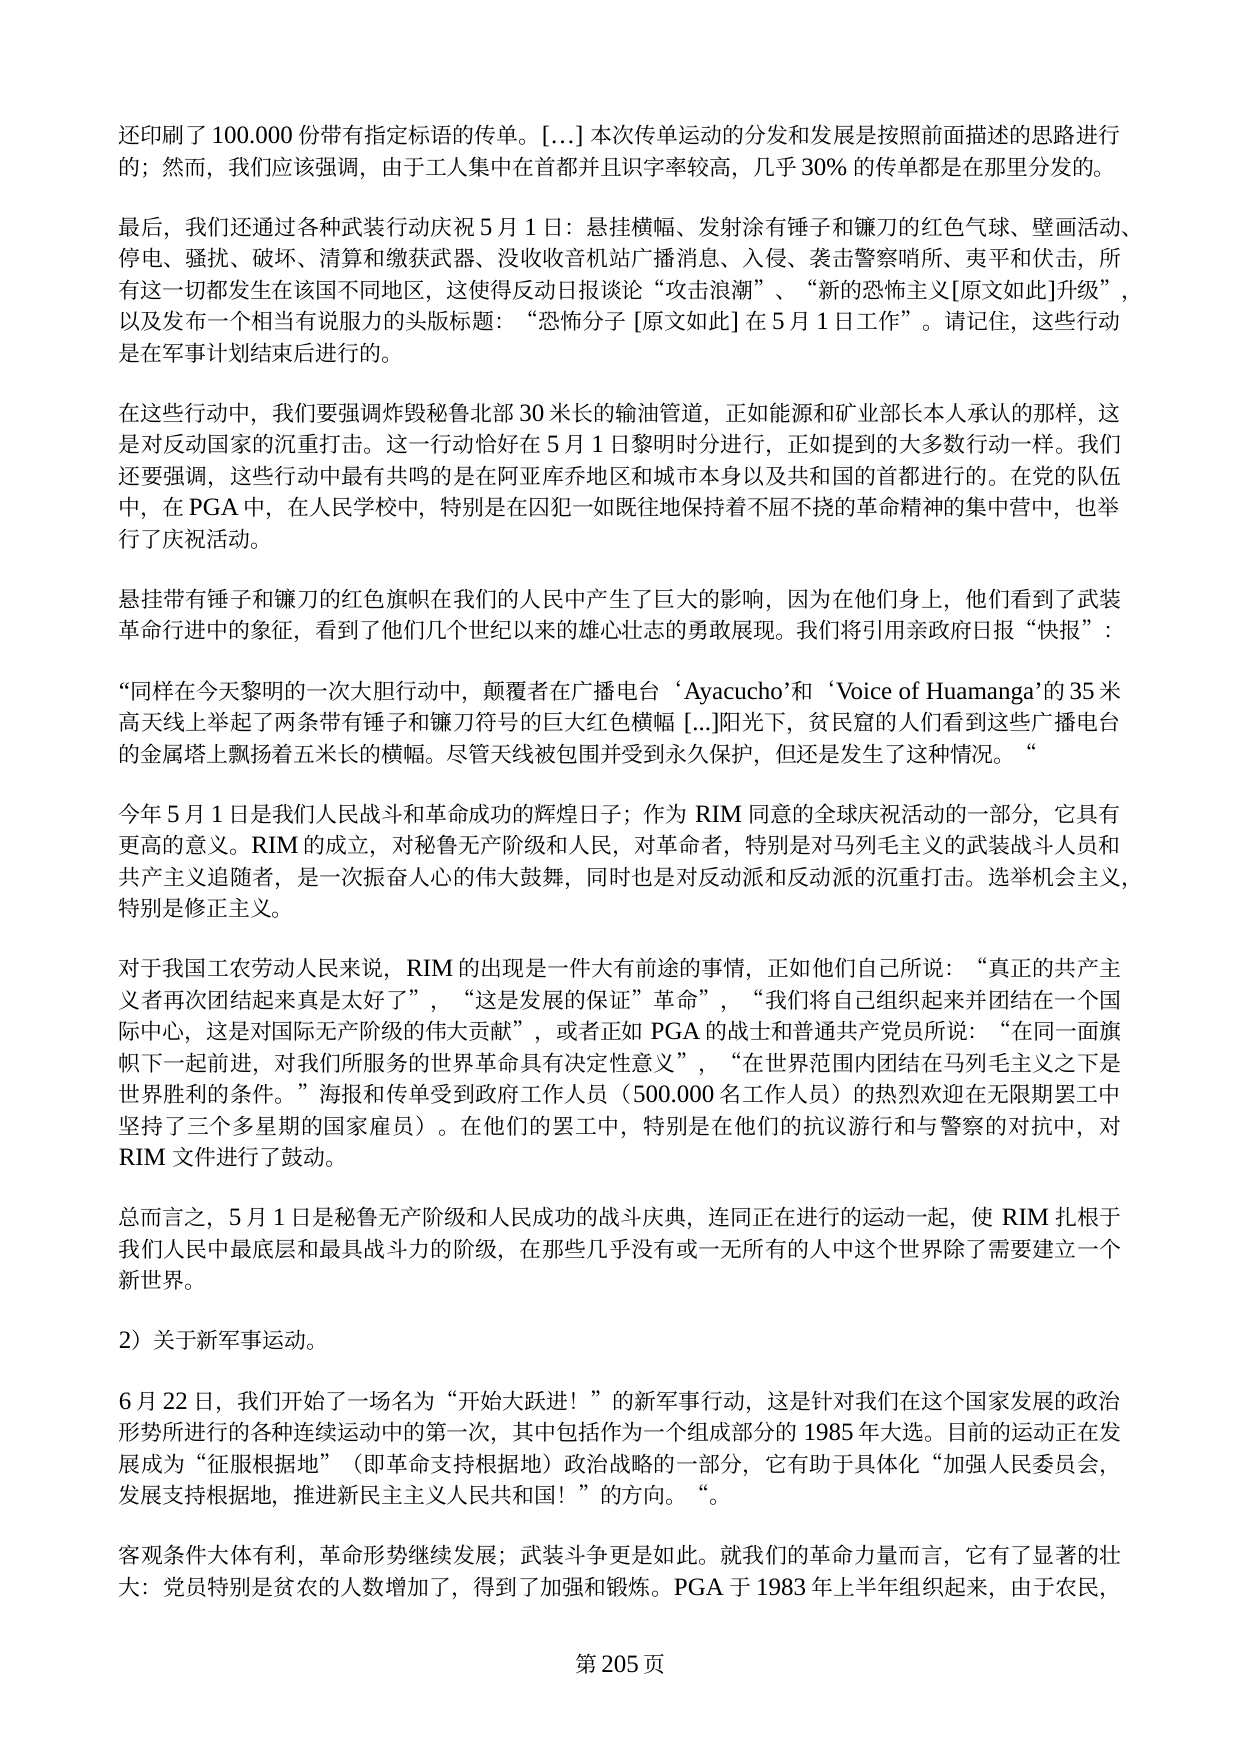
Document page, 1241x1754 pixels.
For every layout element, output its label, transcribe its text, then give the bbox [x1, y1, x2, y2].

text 今年5月1日是我们人民战斗和革命成功的辉煌日子；作为 RIM 同意的全球庆祝活动的一部分，它具有更高的意义。RIM的成立，对秘鲁无产阶级和人民，对革命者，特别是对马列毛主义的武装战斗人员和共产主义追随者，是一次振奋人心的伟大鼓舞，同时也是对反动派和反动派的沉重打击。选举机会主义，特别是修正主义。 [118, 797, 1122, 923]
text “同样在今天黎明的一次大胆行动中，颠覆者在广播电台‘Ayacucho’和‘Voice of Huamanga’的35米高天线上举起了两条带有锤子和镰刀符号的巨大红色横幅 [...]阳光下，贫民窟的人们看到这些广播电台的金属塔上飘扬着五米长的横幅。尽管天线被包围并受到永久保护，但还是发生了这种情况。“ [118, 674, 1122, 768]
text 悬挂带有锤子和镰刀的红色旗帜在我们的人民中产生了巨大的影响，因为在他们身上，他们看到了武装革命行进中的象征，看到了他们几个世纪以来的雄心壮志的勇敢展现。我们将引用亲政府日报“快报”： [118, 582, 1122, 645]
text 对于我国工农劳动人民来说，RIM的出现是一件大有前途的事情，正如他们自己所说：“真正的共产主义者再次团结起来真是太好了”，“这是发展的保证”革命”，“我们将自己组织起来并团结在一个国际中心，这是对国际无产阶级的伟大贡献”，或者正如 PGA 的战士和普通共产党员所说：“在同一面旗帜下一起前进，对我们所服务的世界革命具有决定性意义”，“在世界范围内团结在马列毛主义之下是世界胜利的条件。”海报和传单受到政府工作人员（500.000名工作人员）的热烈欢迎在无限期罢工中坚持了三个多星期的国家雇员）。在他们的罢工中，特别是在他们的抗议游行和与警察的对抗中，对 RIM 文件进行了鼓动。 [118, 952, 1122, 1172]
text 6月22日，我们开始了一场名为“开始大跃进！”的新军事行动，这是针对我们在这个国家发展的政治形势所进行的各种连续运动中的第一次，其中包括作为一个组成部分的1985年大选。目前的运动正在发展成为“征服根据地”（即革命支持根据地）政治战略的一部分，它有助于具体化“加强人民委员会，发展支持根据地，推进新民主主义人民共和国！”的方向。“。 [118, 1384, 1122, 1510]
text 2）关于新军事运动。 [118, 1324, 1122, 1355]
text 客观条件大体有利，革命形势继续发展；武装斗争更是如此。就我们的革命力量而言，它有了显著的壮大：党员特别是贫农的人数增加了，得到了加强和锻炼。PGA 于1983年上半年组织起来，由于农民， [118, 1538, 1122, 1601]
text 在这些行动中，我们要强调炸毁秘鲁北部30米长的输油管道，正如能源和矿业部长本人承认的那样，这是对反动国家的沉重打击。这一行动恰好在5月1日黎明时分进行，正如提到的大多数行动一样。我们还要强调，这些行动中最有共鸣的是在阿亚库乔地区和城市本身以及共和国的首都进行的。在党的队伍中，在PGA中，在人民学校中，特别是在囚犯一如既往地保持着不屈不挠的革命精神的集中营中，也举行了庆祝活动。 [118, 396, 1122, 553]
text 还印刷了100.000份带有指定标语的传单。[…] 本次传单运动的分发和发展是按照前面描述的思路进行的；然而，我们应该强调，由于工人集中在首都并且识字率较高，几乎30% 的传单都是在那里分发的。 [118, 118, 1122, 181]
text 总而言之，5月1日是秘鲁无产阶级和人民成功的战斗庆典，连同正在进行的运动一起，使 RIM 扎根于我们人民中最底层和最具战斗力的阶级，在那些几乎没有或一无所有的人中这个世界除了需要建立一个新世界。 [118, 1201, 1122, 1295]
text 最后，我们还通过各种武装行动庆祝5月1日：悬挂横幅、发射涂有锤子和镰刀的红色气球、壁画活动、停电、骚扰、破坏、清算和缴获武器、没收收音机站广播消息、入侵、袭击警察哨所、夷平和伏击，所有这一切都发生在该国不同地区，这使得反动日报谈论“攻击浪潮”、“新的恐怖主义[原文如此]升级”，以及发布一个相当有说服力的头版标题：“恐怖分子 [原文如此] 在5月1日工作”。请记住，这些行动是在军事计划结束后进行的。 [118, 210, 1122, 367]
